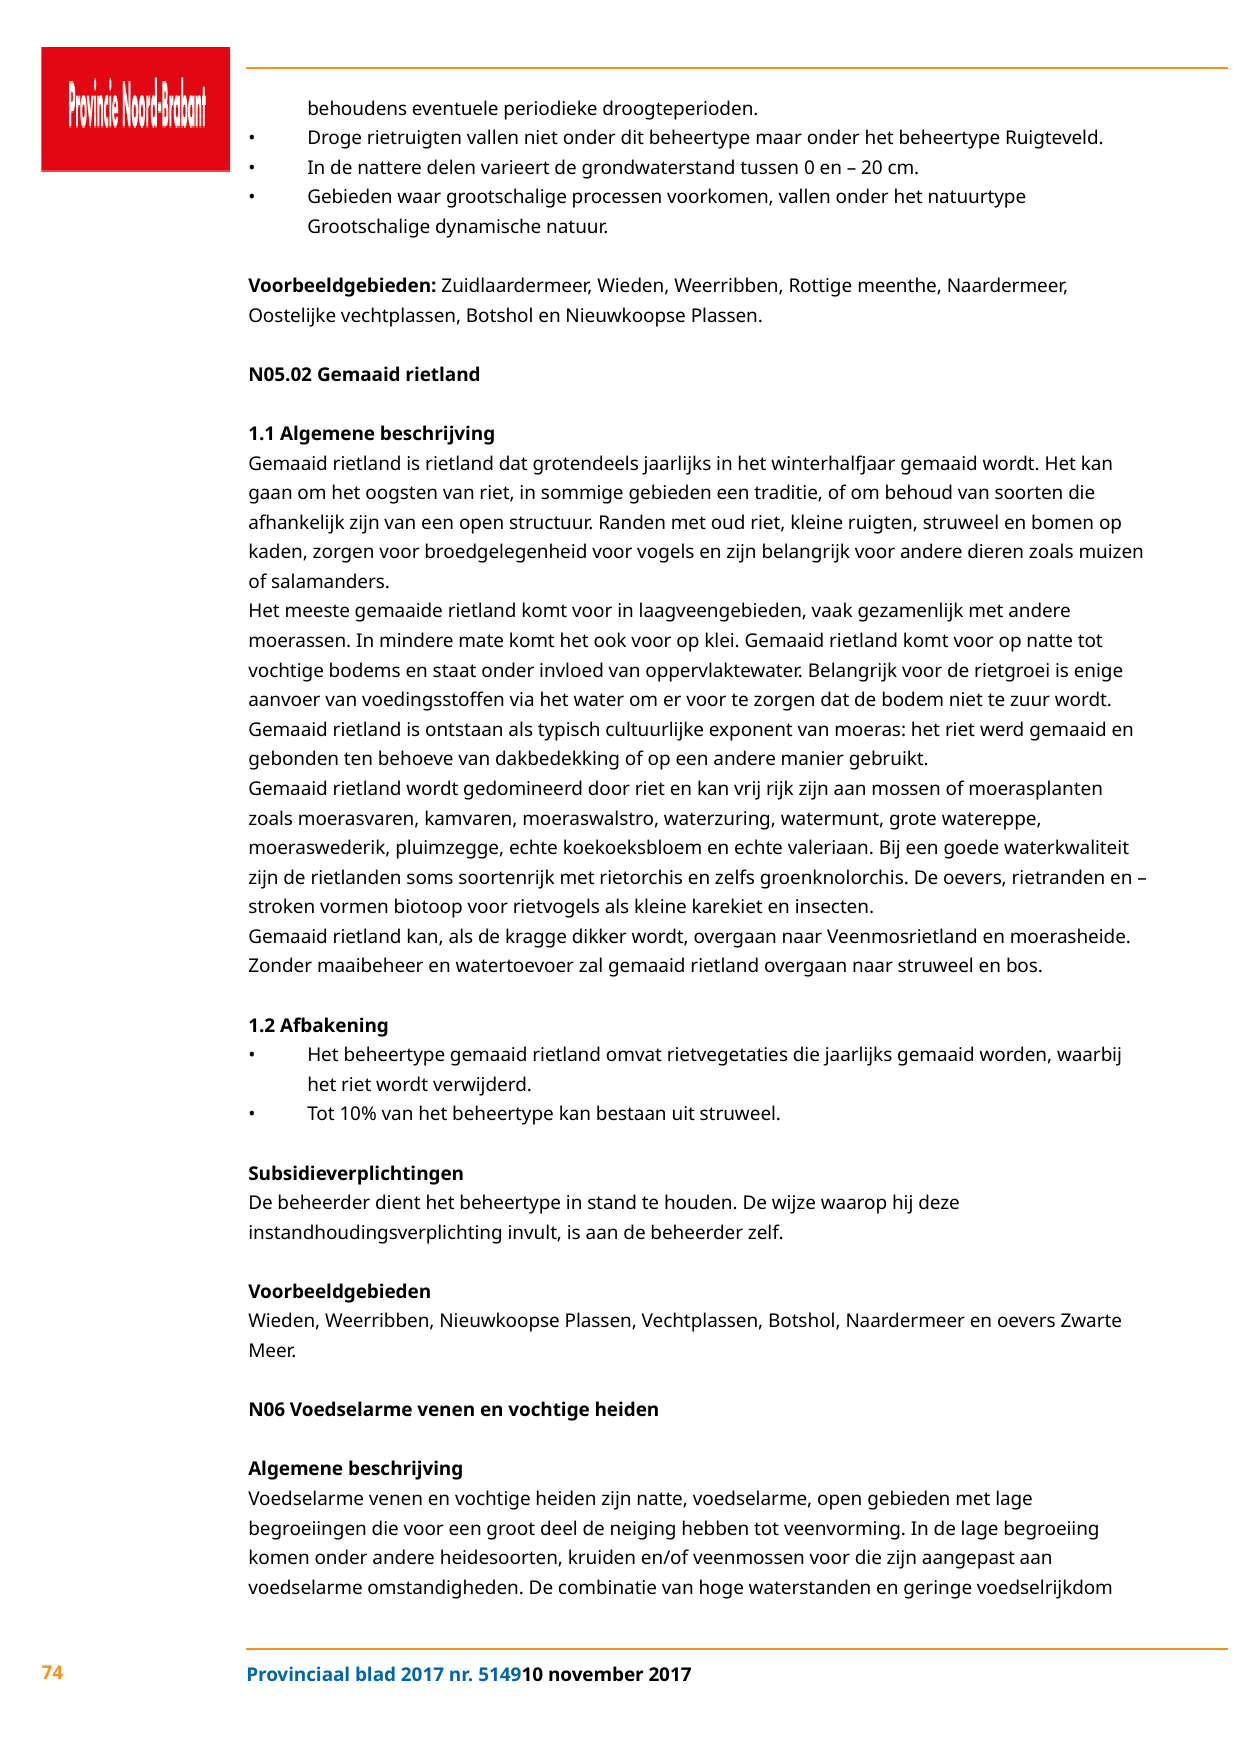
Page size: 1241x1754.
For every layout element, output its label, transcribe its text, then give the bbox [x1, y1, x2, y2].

text Gemaaid rietland kan, als de kragge dikker wordt, overgaan naar Veenmosrietland en moerasheide. Zonder maaibeheer en watertoevoer zal gemaaid rietland overgaan naar struweel en bos. [248, 923, 1152, 978]
text N06 Voedselarme venen en vochtige heiden [248, 1396, 1152, 1422]
text Voorbeeldgebieden [248, 1278, 1152, 1304]
list Droge rietruigten vallen niet onder dit beheertype maar onder het beheertype Ruigteveld. [248, 124, 1152, 150]
text Voedselarme venen en vochtige heiden zijn natte, voedselarme, open gebieden met lage begroeiingen die voor een groot deel de neiging hebben tot veenvorming. In de lage begroeiing komen onder andere heidesoorten, kruiden en/of veenmossen voor die zijn aangepast aan voedselarme omstandigheden. De combinatie van hoge waterstanden en geringe voedselrijkdom [248, 1485, 1152, 1600]
list In de nattere delen varieert de grondwaterstand tussen 0 en – 20 cm. [248, 154, 1152, 180]
text Gemaaid rietland is rietland dat grotendeels jaarlijks in het winterhalfjaar gemaaid wordt. Het kan gaan om het oogsten van riet, in sommige gebieden een traditie, of om behoud van soorten die afhankelijk zijn van een open structuur. Randen met oud riet, kleine ruigten, struweel en bomen op kaden, zorgen voor broedgelegenheid voor vogels en zijn belangrijk voor andere dieren zoals muizen of salamanders. [248, 450, 1152, 594]
text N05.02 Gemaaid rietland [248, 361, 1152, 387]
list Gebieden waar grootschalige processen voorkomen, vallen onder het natuurtype Grootschalige dynamische natuur. [248, 183, 1152, 239]
text 1.1 Algemene beschrijving [248, 420, 1152, 446]
text 1.2 Afbakening [248, 1012, 1152, 1038]
text De beheerder dient het beheertype in stand te houden. De wijze waarop hij deze instandhoudingsverplichting invult, is aan de beheerder zelf. [248, 1189, 1152, 1245]
text Algemene beschrijving [248, 1456, 1152, 1481]
picture [41, 47, 231, 172]
list Tot 10% van het beheertype kan bestaan uit struweel. [248, 1101, 1152, 1126]
text Gemaaid rietland wordt gedomineerd door riet en kan vrij rijk zijn aan mossen of moerasplanten zoals moerasvaren, kamvaren, moeraswalstro, waterzuring, watermunt, grote watereppe, moeraswederik, pluimzegge, echte koekoeksbloem en echte valeriaan. Bij een goede waterkwaliteit zijn de rietlanden soms soortenrijk met rietorchis en zelfs groenknolorchis. De oevers, rietranden en –stroken vormen biotoop voor rietvogels als kleine karekiet en insecten. [248, 775, 1152, 919]
list behoudens eventuele periodieke droogteperioden. [248, 95, 1152, 121]
text Het meeste gemaaide rietland komt voor in laagveengebieden, vaak gezamenlijk met andere moerassen. In mindere mate komt het ook voor op klei. Gemaaid rietland komt voor op natte tot vochtige bodems en staat onder invloed van oppervlaktewater. Belangrijk voor de rietgroei is enige aanvoer van voedingsstoffen via het water om er voor te zorgen dat de bodem niet te zuur wordt. Gemaaid rietland is ontstaan als typisch cultuurlijke exponent van moeras: het riet werd gemaaid en gebonden ten behoeve van dakbedekking of op een andere manier gebruikt. [248, 598, 1152, 771]
text Voorbeeldgebieden: Zuidlaardermeer, Wieden, Weerribben, Rottige meenthe, Naardermeer, Oostelijke vechtplassen, Botshol en Nieuwkoopse Plassen. [248, 272, 1152, 328]
list Het beheertype gemaaid rietland omvat rietvegetaties die jaarlijks gemaaid worden, waarbij het riet wordt verwijderd. [248, 1041, 1152, 1097]
text Wieden, Weerribben, Nieuwkoopse Plassen, Vechtplassen, Botshol, Naardermeer en oevers Zwarte Meer. [248, 1308, 1152, 1363]
text Subsidieverplichtingen [248, 1160, 1152, 1186]
